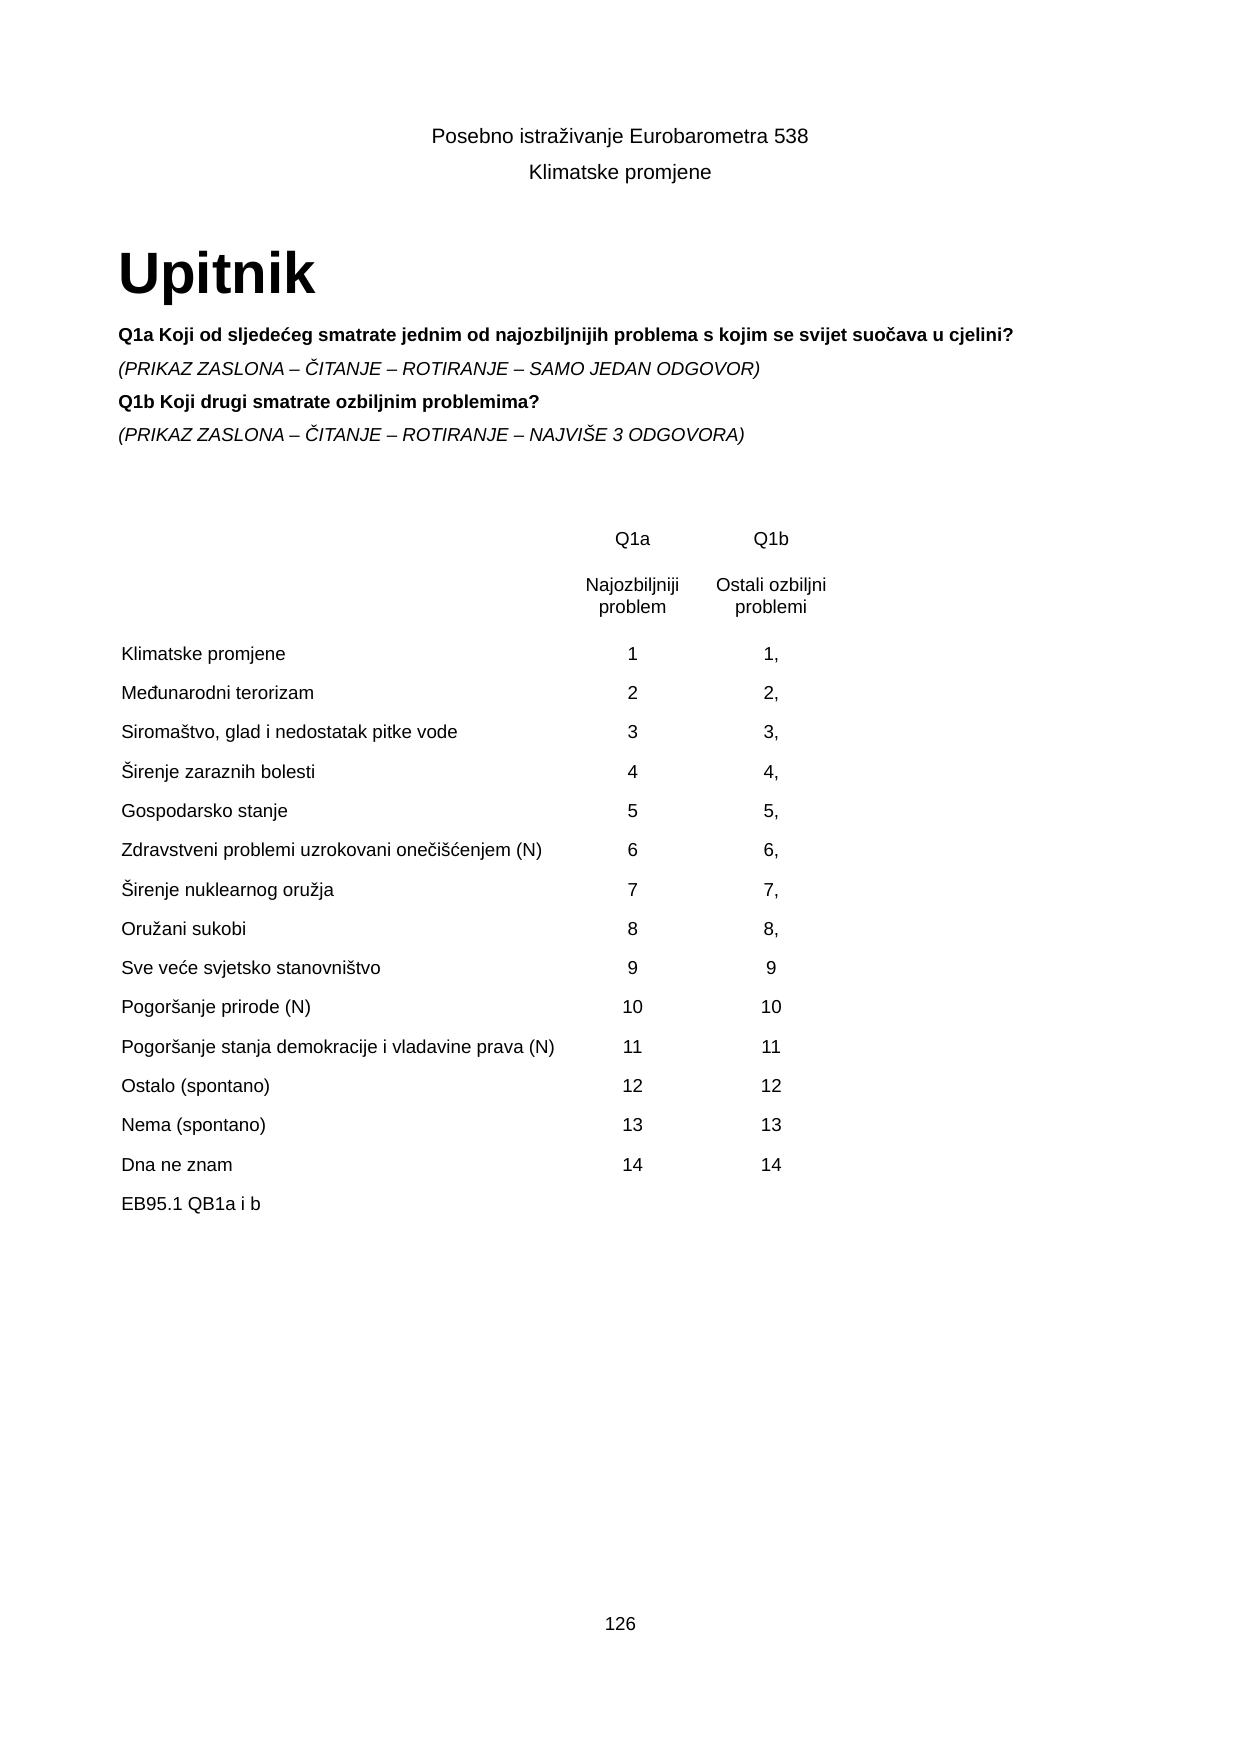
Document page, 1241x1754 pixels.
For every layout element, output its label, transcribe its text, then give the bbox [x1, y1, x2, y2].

text (PRIKAZ ZASLONA – ČITANJE – ROTIRANJE – SAMO JEDAN ODGOVOR) [118, 357, 1122, 379]
table_cell Klimatske promjene [118, 634, 563, 673]
table_cell 12 [563, 1066, 702, 1105]
subtitle Upitnik [118, 238, 1122, 305]
table_cell 12 [702, 1066, 840, 1105]
table_cell 9 [563, 948, 702, 987]
text Q1b Koji drugi smatrate ozbiljnim problemima? [118, 391, 1122, 412]
table_cell 4, [702, 752, 840, 791]
table_cell Pogoršanje stanja demokracije i vladavine prava (N) [118, 1027, 563, 1066]
table_cell 3, [702, 713, 840, 752]
table_cell 14 [563, 1145, 702, 1184]
table_cell 11 [563, 1027, 702, 1066]
table_cell 7, [702, 870, 840, 909]
table_cell Nema (spontano) [118, 1105, 563, 1144]
table_cell Širenje zaraznih bolesti [118, 752, 563, 791]
table_cell 1, [702, 634, 840, 673]
table_cell Sve veće svjetsko stanovništvo [118, 948, 563, 987]
table_cell 6, [702, 830, 840, 869]
table_cell Zdravstveni problemi uzrokovani onečišćenjem (N) [118, 830, 563, 869]
table_cell Ostali ozbiljni problemi [702, 558, 840, 634]
table_cell Gospodarsko stanje [118, 791, 563, 830]
table_cell Ostalo (spontano) [118, 1066, 563, 1105]
table_cell Siromaštvo, glad i nedostatak pitke vode [118, 713, 563, 752]
table_cell 5 [563, 791, 702, 830]
table_cell 10 [702, 988, 840, 1027]
table_cell EB95.1 QB1a i b [118, 1184, 563, 1223]
table_cell Oružani sukobi [118, 909, 563, 948]
table_header Q1b [702, 519, 840, 558]
table_cell 6 [563, 830, 702, 869]
table_cell 9 [702, 948, 840, 987]
text Q1a Koji od sljedećeg smatrate jednim od najozbiljnijih problema s kojim se svijet suočava u cjelini? [118, 324, 1122, 345]
table_cell 2 [563, 673, 702, 712]
table_cell 4 [563, 752, 702, 791]
table_cell 13 [702, 1105, 840, 1144]
table_cell 7 [563, 870, 702, 909]
table_cell 8, [702, 909, 840, 948]
table_cell 2, [702, 673, 840, 712]
table_cell Dna ne znam [118, 1145, 563, 1184]
table_cell 8 [563, 909, 702, 948]
table_header Q1a [563, 519, 702, 558]
table_cell Širenje nuklearnog oružja [118, 870, 563, 909]
text (PRIKAZ ZASLONA – ČITANJE – ROTIRANJE – NAJVIŠE 3 ODGOVORA) [118, 424, 1122, 446]
table_cell [702, 1184, 840, 1223]
table_cell 13 [563, 1105, 702, 1144]
table_cell Najozbiljniji problem [563, 558, 702, 634]
table_cell 11 [702, 1027, 840, 1066]
table_cell Međunarodni terorizam [118, 673, 563, 712]
table_cell 5, [702, 791, 840, 830]
table_cell Pogoršanje prirode (N) [118, 988, 563, 1027]
table_cell [563, 1184, 702, 1223]
table_cell [118, 558, 563, 634]
table_cell 10 [563, 988, 702, 1027]
table_cell 14 [702, 1145, 840, 1184]
table_cell 1 [563, 634, 702, 673]
table_cell 3 [563, 713, 702, 752]
table_header [118, 519, 563, 558]
